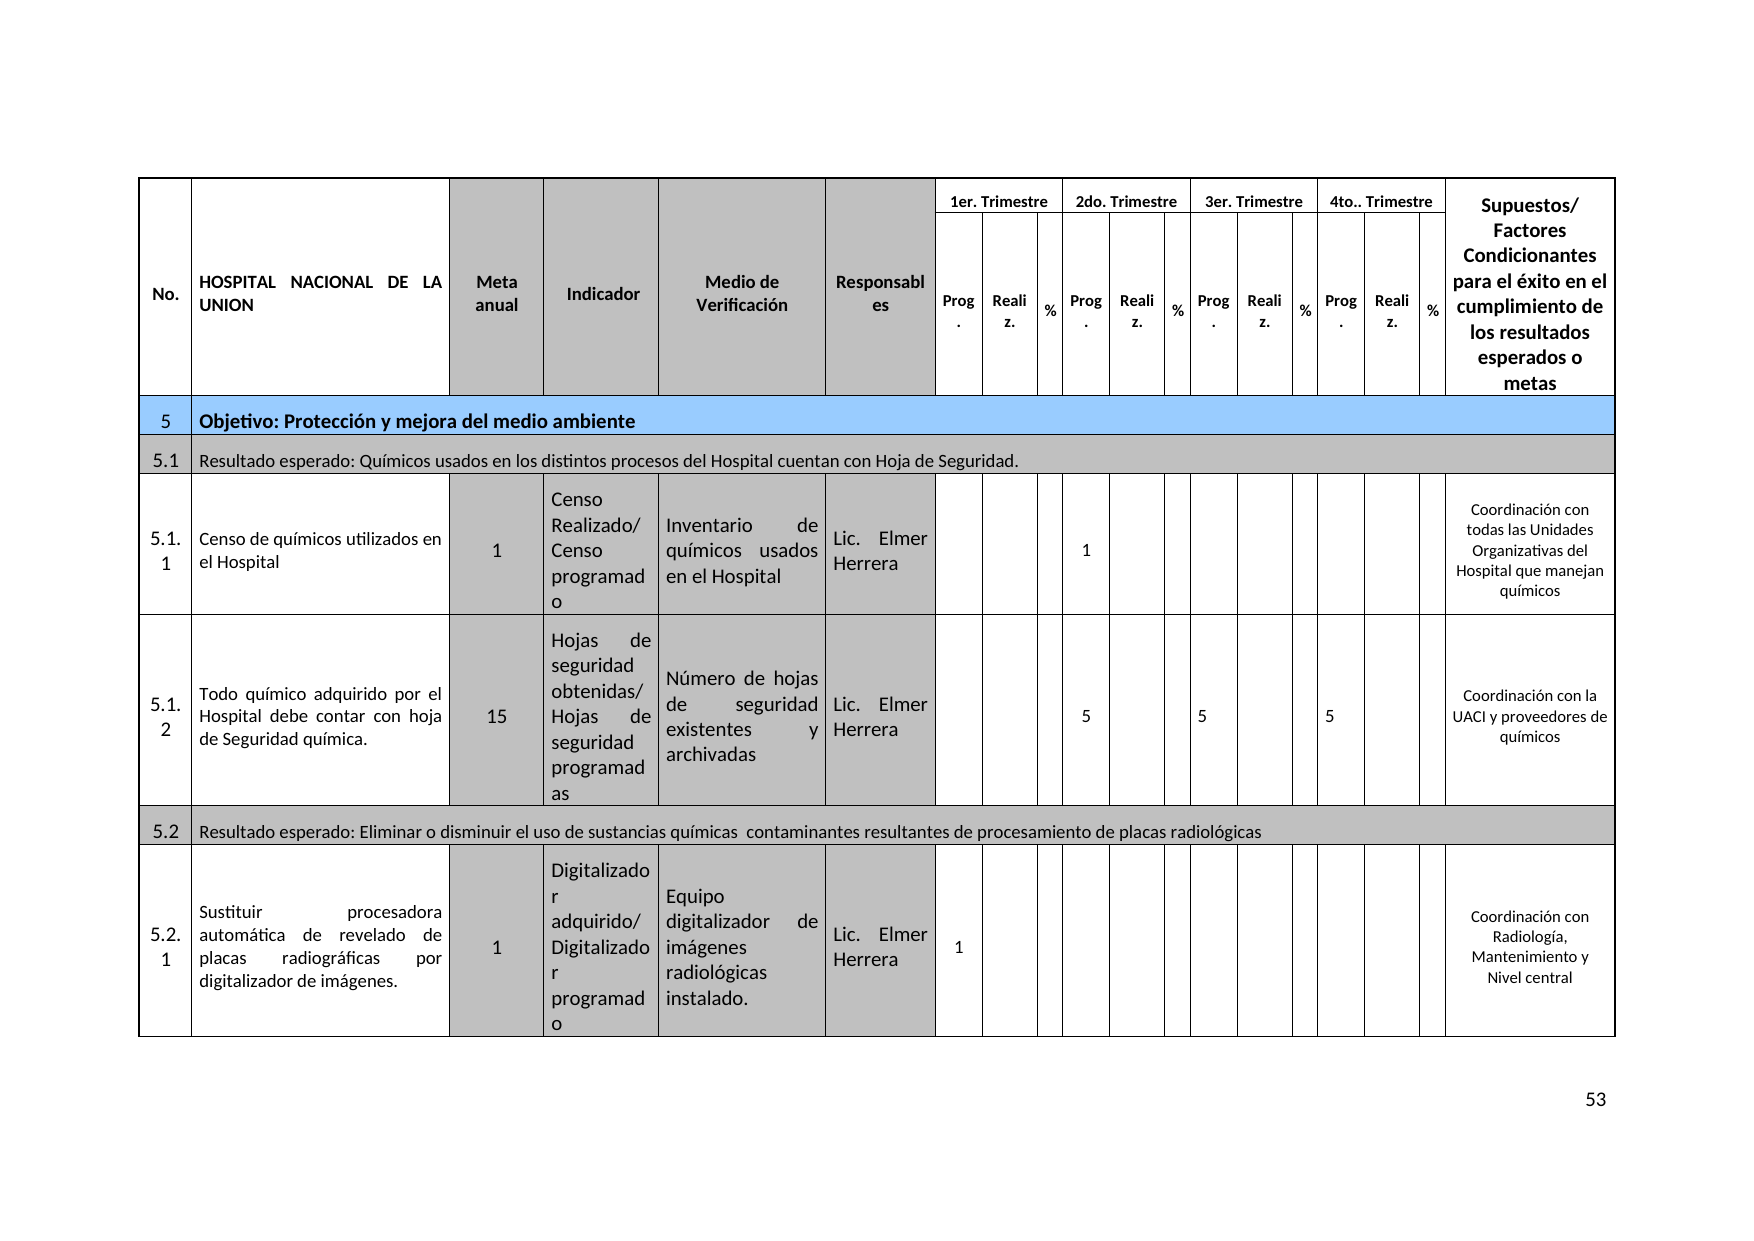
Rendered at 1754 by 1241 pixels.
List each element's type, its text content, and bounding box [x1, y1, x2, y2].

table_cell Inventario de químicos usados en el Hospital [659, 474, 825, 614]
table_cell [1191, 845, 1237, 1036]
table_cell % [1165, 213, 1190, 395]
table_cell 5.2.1 [140, 845, 191, 1036]
table_cell Censo de químicos utilizados en el Hospital [192, 474, 449, 614]
table_cell Equipo digitalizador de imágenes radiológicas instalado. [659, 845, 825, 1036]
table_cell [1110, 845, 1164, 1036]
table_header Supuestos/Factores Condicionantes para el éxito en el cumplimiento de los resultados esperados o metas [1446, 179, 1614, 395]
table_cell [1110, 474, 1164, 614]
table_cell [1191, 474, 1237, 614]
table_cell Coordinación con Radiología, Mantenimiento y Nivel central [1446, 845, 1614, 1036]
table_cell Prog. [1063, 213, 1109, 395]
table_cell 1 [936, 845, 982, 1036]
table_cell Sustituir procesadora automática de revelado de placas radiográficas por digitalizador de imágenes. [192, 845, 449, 1036]
table_cell [1365, 845, 1419, 1036]
table_cell Resultado esperado: Eliminar o disminuir el uso de sustancias químicas contaminantes resultantes de procesamiento de placas radiológicas [192, 806, 1614, 844]
table_cell [1420, 845, 1445, 1036]
table_cell 5 [140, 396, 191, 434]
table_cell [1038, 845, 1062, 1036]
table_cell [1063, 845, 1109, 1036]
table_cell [1165, 474, 1190, 614]
table_cell 5 [1191, 615, 1237, 805]
table_cell 15 [450, 615, 543, 805]
table_cell 1 [450, 474, 543, 614]
table_cell [1110, 615, 1164, 805]
table_cell Resultado esperado: Químicos usados en los distintos procesos del Hospital cuentan con Hoja de Seguridad. [192, 435, 1614, 473]
table_cell Número de hojas de seguridad existentes y archivadas [659, 615, 825, 805]
table_cell Realiz. [1365, 213, 1419, 395]
table_header Meta anual [450, 179, 543, 395]
table_cell [983, 845, 1037, 1036]
table_cell [1365, 474, 1419, 614]
table_cell Objetivo: Protección y mejora del medio ambiente [192, 396, 1614, 434]
table_cell [1038, 474, 1062, 614]
table_cell Censo Realizado/ Censo programado [544, 474, 658, 614]
table_cell [1318, 474, 1364, 614]
table_cell Prog. [936, 213, 982, 395]
table_cell 5.2 [140, 806, 191, 844]
table_cell Lic. Elmer Herrera [826, 615, 935, 805]
table_cell Coordinación con todas las Unidades Organizativas del Hospital que manejan químicos [1446, 474, 1614, 614]
table_header Indicador [544, 179, 658, 395]
table_cell [1165, 615, 1190, 805]
table_header Medio de Verificación [659, 179, 825, 395]
table_cell Realiz. [1110, 213, 1164, 395]
table_cell Lic. Elmer Herrera [826, 474, 935, 614]
table_cell [1293, 845, 1317, 1036]
table_cell 1 [450, 845, 543, 1036]
table_header No. [140, 179, 191, 395]
table_cell Lic. Elmer Herrera [826, 845, 935, 1036]
table_header HOSPITAL NACIONAL DE LA UNION [192, 179, 449, 395]
table_cell [936, 615, 982, 805]
table_cell [936, 474, 982, 614]
table_cell [1318, 845, 1364, 1036]
table_cell Realiz. [1238, 213, 1292, 395]
table_cell [1365, 615, 1419, 805]
table_cell Realiz. [983, 213, 1037, 395]
table_cell Prog. [1191, 213, 1237, 395]
table_header Responsables [826, 179, 935, 395]
table_header 4to.. Trimestre [1318, 179, 1445, 212]
table_cell 5.1.2 [140, 615, 191, 805]
table_header 1er. Trimestre [936, 179, 1062, 212]
table_cell [1420, 474, 1445, 614]
table_cell [1293, 474, 1317, 614]
table_cell [1165, 845, 1190, 1036]
table_cell Hojas de seguridad obtenidas/ Hojas de seguridad programadas [544, 615, 658, 805]
table_cell Prog. [1318, 213, 1364, 395]
table_cell [983, 474, 1037, 614]
table_cell Digitalizador adquirido/ Digitalizador programado [544, 845, 658, 1036]
table_header 2do. Trimestre [1063, 179, 1190, 212]
table_cell [1238, 845, 1292, 1036]
table_cell 5.1 [140, 435, 191, 473]
table_cell [1238, 615, 1292, 805]
table_cell [1038, 615, 1062, 805]
table_cell Todo químico adquirido por el Hospital debe contar con hoja de Seguridad química. [192, 615, 449, 805]
table_cell 1 [1063, 474, 1109, 614]
table_cell 5 [1318, 615, 1364, 805]
table_cell % [1038, 213, 1062, 395]
table_cell [983, 615, 1037, 805]
table_cell % [1420, 213, 1445, 395]
table_cell [1238, 474, 1292, 614]
table_cell [1293, 615, 1317, 805]
table_cell 5.1.1 [140, 474, 191, 614]
table_cell % [1293, 213, 1317, 395]
table_cell 5 [1063, 615, 1109, 805]
table_cell [1420, 615, 1445, 805]
table_header 3er. Trimestre [1191, 179, 1317, 212]
table_cell Coordinación con la UACI y proveedores de químicos [1446, 615, 1614, 805]
